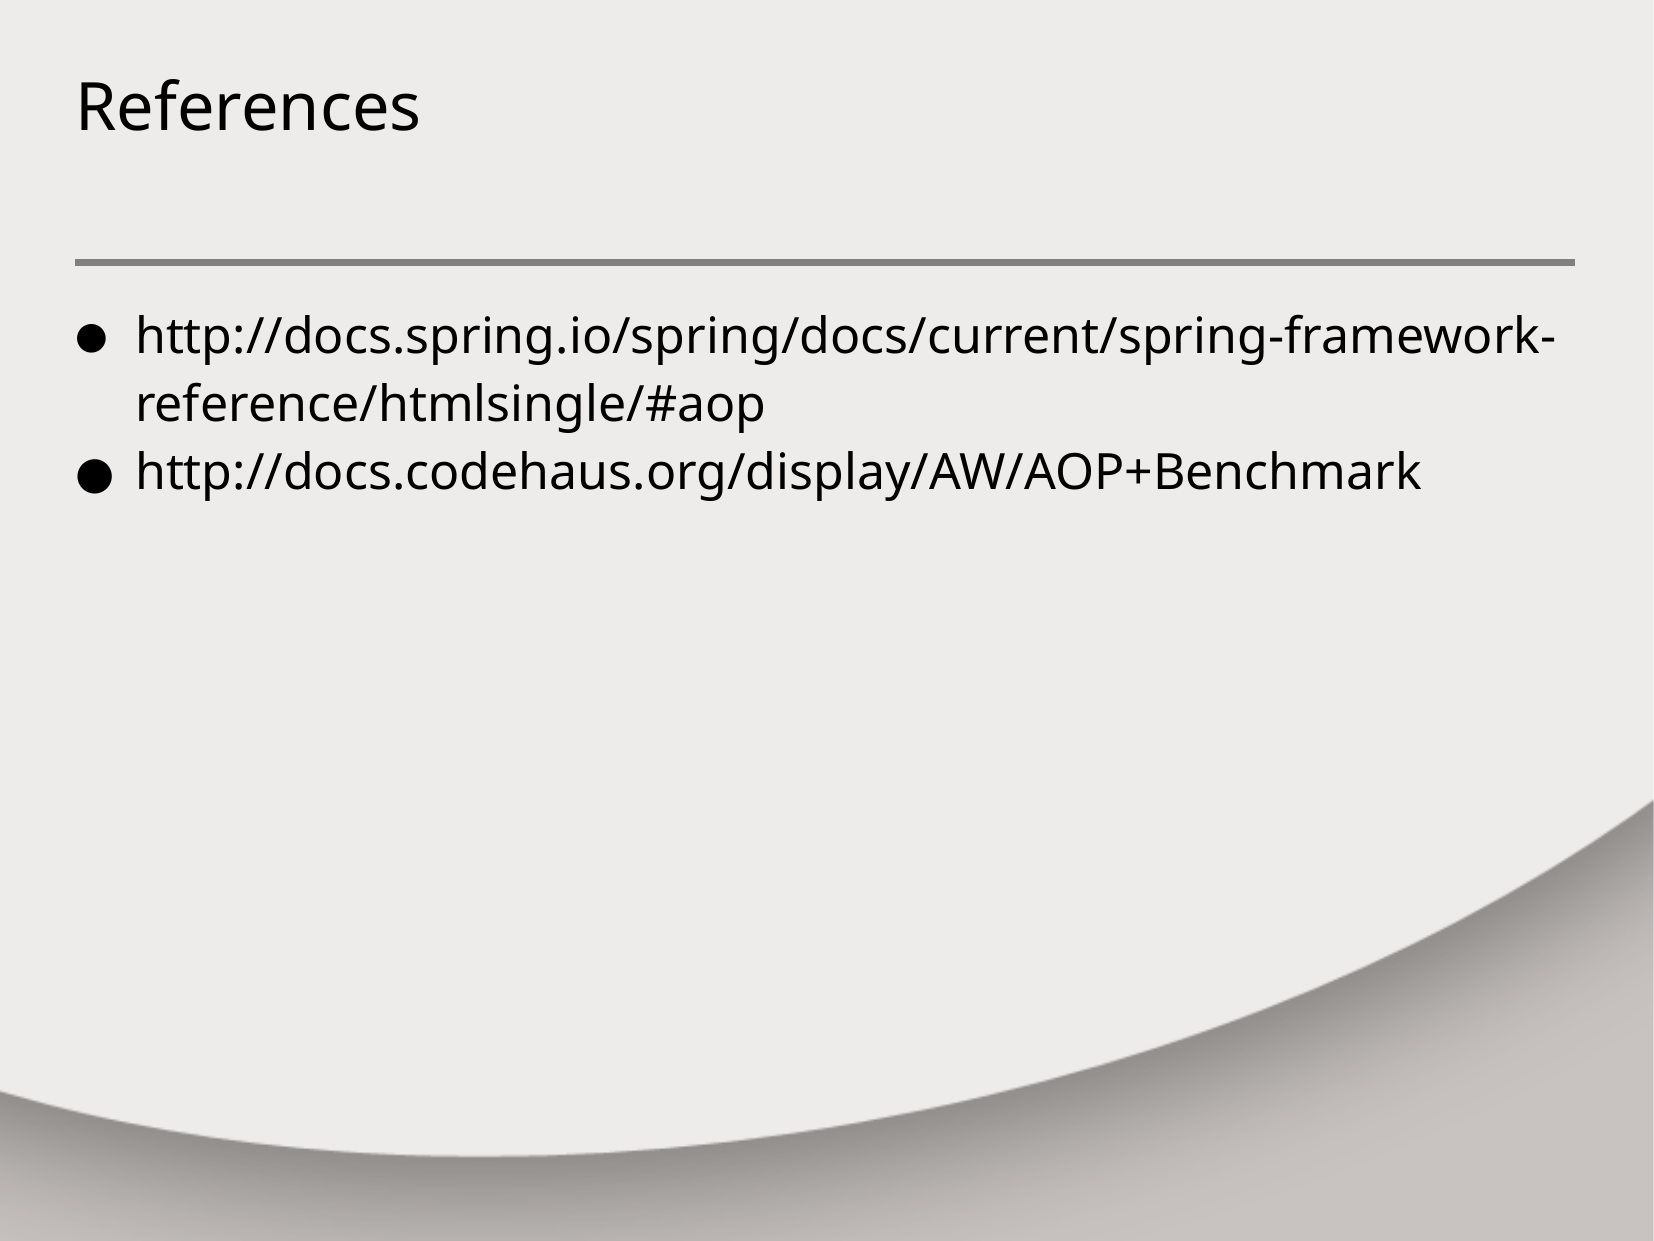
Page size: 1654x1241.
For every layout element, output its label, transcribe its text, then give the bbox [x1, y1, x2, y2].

picture [0, 0, 1654, 1241]
list http://docs.spring.io/spring/docs/current/spring-framework-reference/htmlsingle/#aop http://docs.codehaus.org/display/AW/AOP+Benchmark [75, 300, 1576, 1163]
title References [75, 75, 1576, 226]
